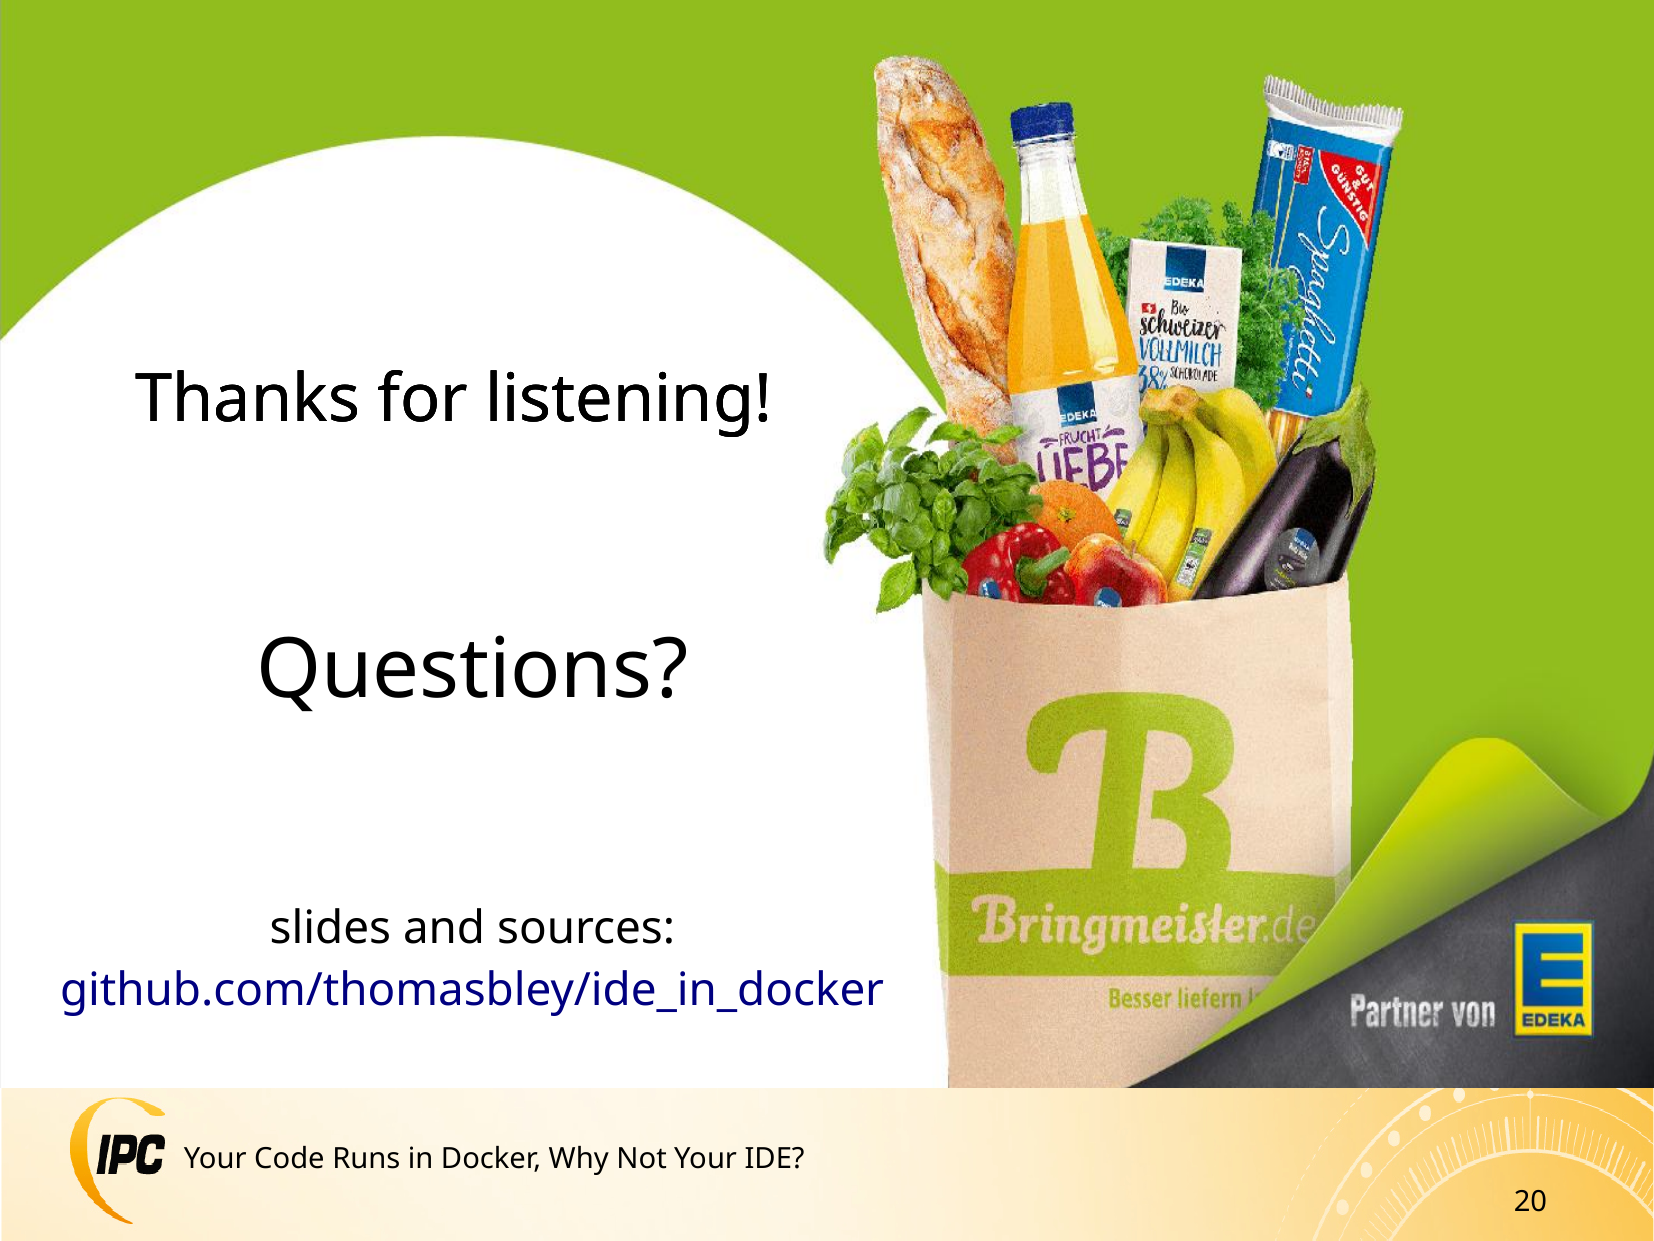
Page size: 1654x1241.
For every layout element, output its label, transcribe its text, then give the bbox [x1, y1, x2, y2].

list Questions? slides and sources: github.com/thomasbley/ide_in_docker [0, 373, 1217, 954]
title Thanks for listening! [76, 299, 1565, 492]
picture [0, 0, 1654, 1241]
